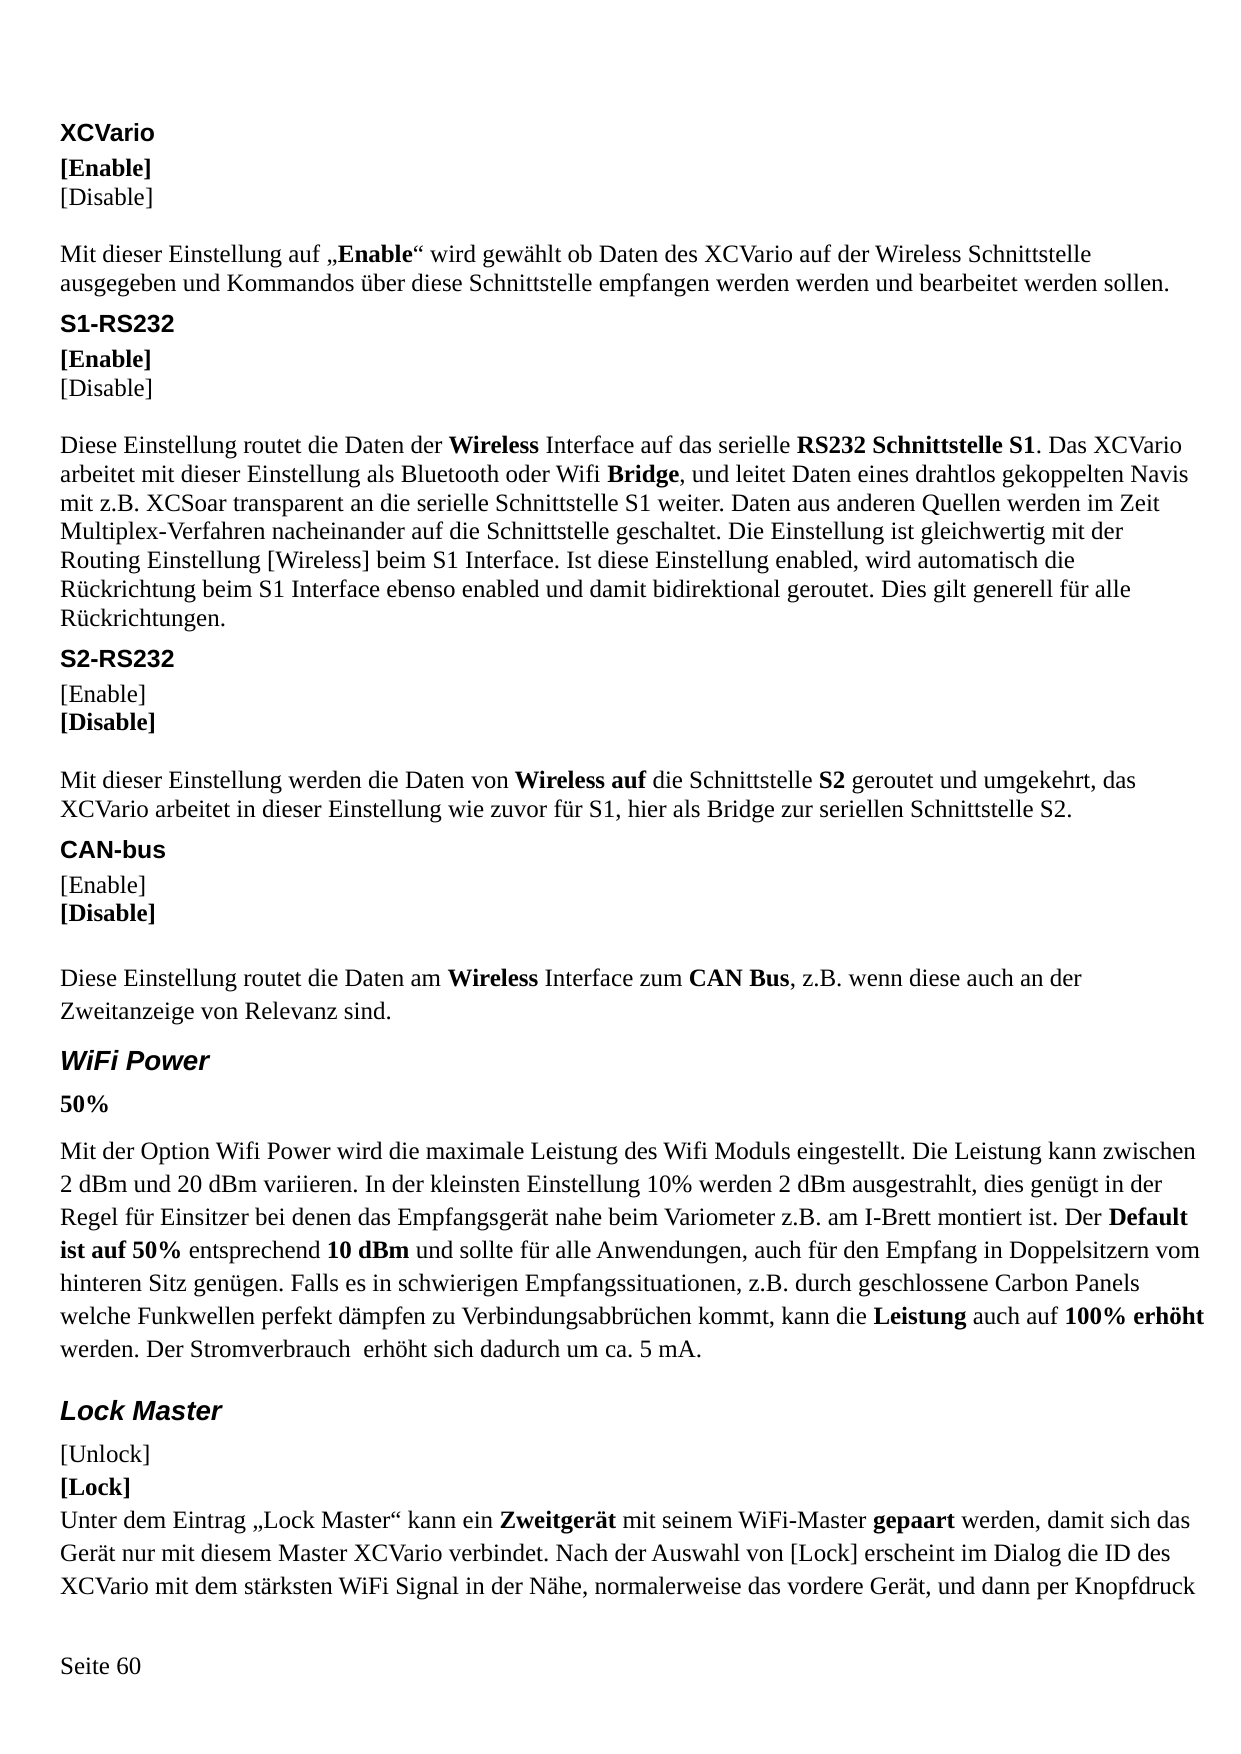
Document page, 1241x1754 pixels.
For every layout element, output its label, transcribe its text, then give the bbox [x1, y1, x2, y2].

text Mit dieser Einstellung werden die Daten von Wireless auf die Schnittstelle S2 geroutet und umgekehrt, das XCVario arbeitet in dieser Einstellung wie zuvor für S1, hier als Bridge zur seriellen Schnittstelle S2. [60, 765, 1207, 822]
subtitle S2-RS232 [60, 644, 1207, 672]
text [Disable] [60, 373, 1207, 401]
text [Enable] [60, 153, 1207, 182]
text [Disable] [60, 182, 1207, 210]
text [Lock] [60, 1472, 1207, 1501]
text Mit der Option Wifi Power wird die maximale Leistung des Wifi Moduls eingestellt. Die Leistung kann zwischen 2 dBm und 20 dBm variieren. In der kleinsten Einstellung 10% werden 2 dBm ausgestrahlt, dies genügt in der Regel für Einsitzer bei denen das Empfangsgerät nahe beim Variometer z.B. am I-Brett montiert ist. Der Default ist auf 50% entsprechend 10 dBm und sollte für alle Anwendungen, auch für den Empfang in Doppelsitzern vom hinteren Sitz genügen. Falls es in schwierigen Empfangssituationen, z.B. durch geschlossene Carbon Panels welche Funkwellen perfekt dämpfen zu Verbindungsabbrüchen kommt, kann die Leistung auch auf 100% erhöht werden. Der Stromverbrauch erhöht sich dadurch um ca. 5 mA. [60, 1136, 1207, 1363]
text [Enable] [60, 344, 1207, 373]
subtitle XCVario [60, 118, 1207, 147]
text [Disable] [60, 707, 1207, 736]
subtitle S1-RS232 [60, 309, 1207, 338]
subtitle Lock Master [60, 1394, 1207, 1426]
subtitle WiFi Power [60, 1044, 1207, 1076]
text Unter dem Eintrag „Lock Master“ kann ein Zweitgerät mit seinem WiFi-Master gepaart werden, damit sich das Gerät nur mit diesem Master XCVario verbindet. Nach der Auswahl von [Lock] erscheint im Dialog die ID des XCVario mit dem stärksten WiFi Signal in der Nähe, normalerweise das vordere Gerät, und dann per Knopfdruck [60, 1505, 1207, 1600]
text Diese Einstellung routet die Daten der Wireless Interface auf das serielle RS232 Schnittstelle S1. Das XCVario arbeitet mit dieser Einstellung als Bluetooth oder Wifi Bridge, und leitet Daten eines drahtlos gekoppelten Navis mit z.B. XCSoar transparent an die serielle Schnittstelle S1 weiter. Daten aus anderen Quellen werden im Zeit Multiplex-Verfahren nacheinander auf die Schnittstelle geschaltet. Die Einstellung ist gleichwertig mit der Routing Einstellung [Wireless] beim S1 Interface. Ist diese Einstellung enabled, wird automatisch die Rückrichtung beim S1 Interface ebenso enabled und damit bidirektional geroutet. Dies gilt generell für alle Rückrichtungen. [60, 430, 1207, 631]
text [Enable] [60, 870, 1207, 898]
subtitle CAN-bus [60, 835, 1207, 863]
text [Disable] [60, 898, 1207, 927]
text Diese Einstellung routet die Daten am Wireless Interface zum CAN Bus, z.B. wenn diese auch an der Zweitanzeige von Relevanz sind. [60, 963, 1207, 1025]
text [Unlock] [60, 1439, 1207, 1468]
text Mit dieser Einstellung auf „Enable“ wird gewählt ob Daten des XCVario auf der Wireless Schnittstelle ausgegeben und Kommandos über diese Schnittstelle empfangen werden werden und bearbeitet werden sollen. [60, 239, 1207, 297]
text 50% [60, 1089, 1207, 1117]
text [Enable] [60, 679, 1207, 707]
